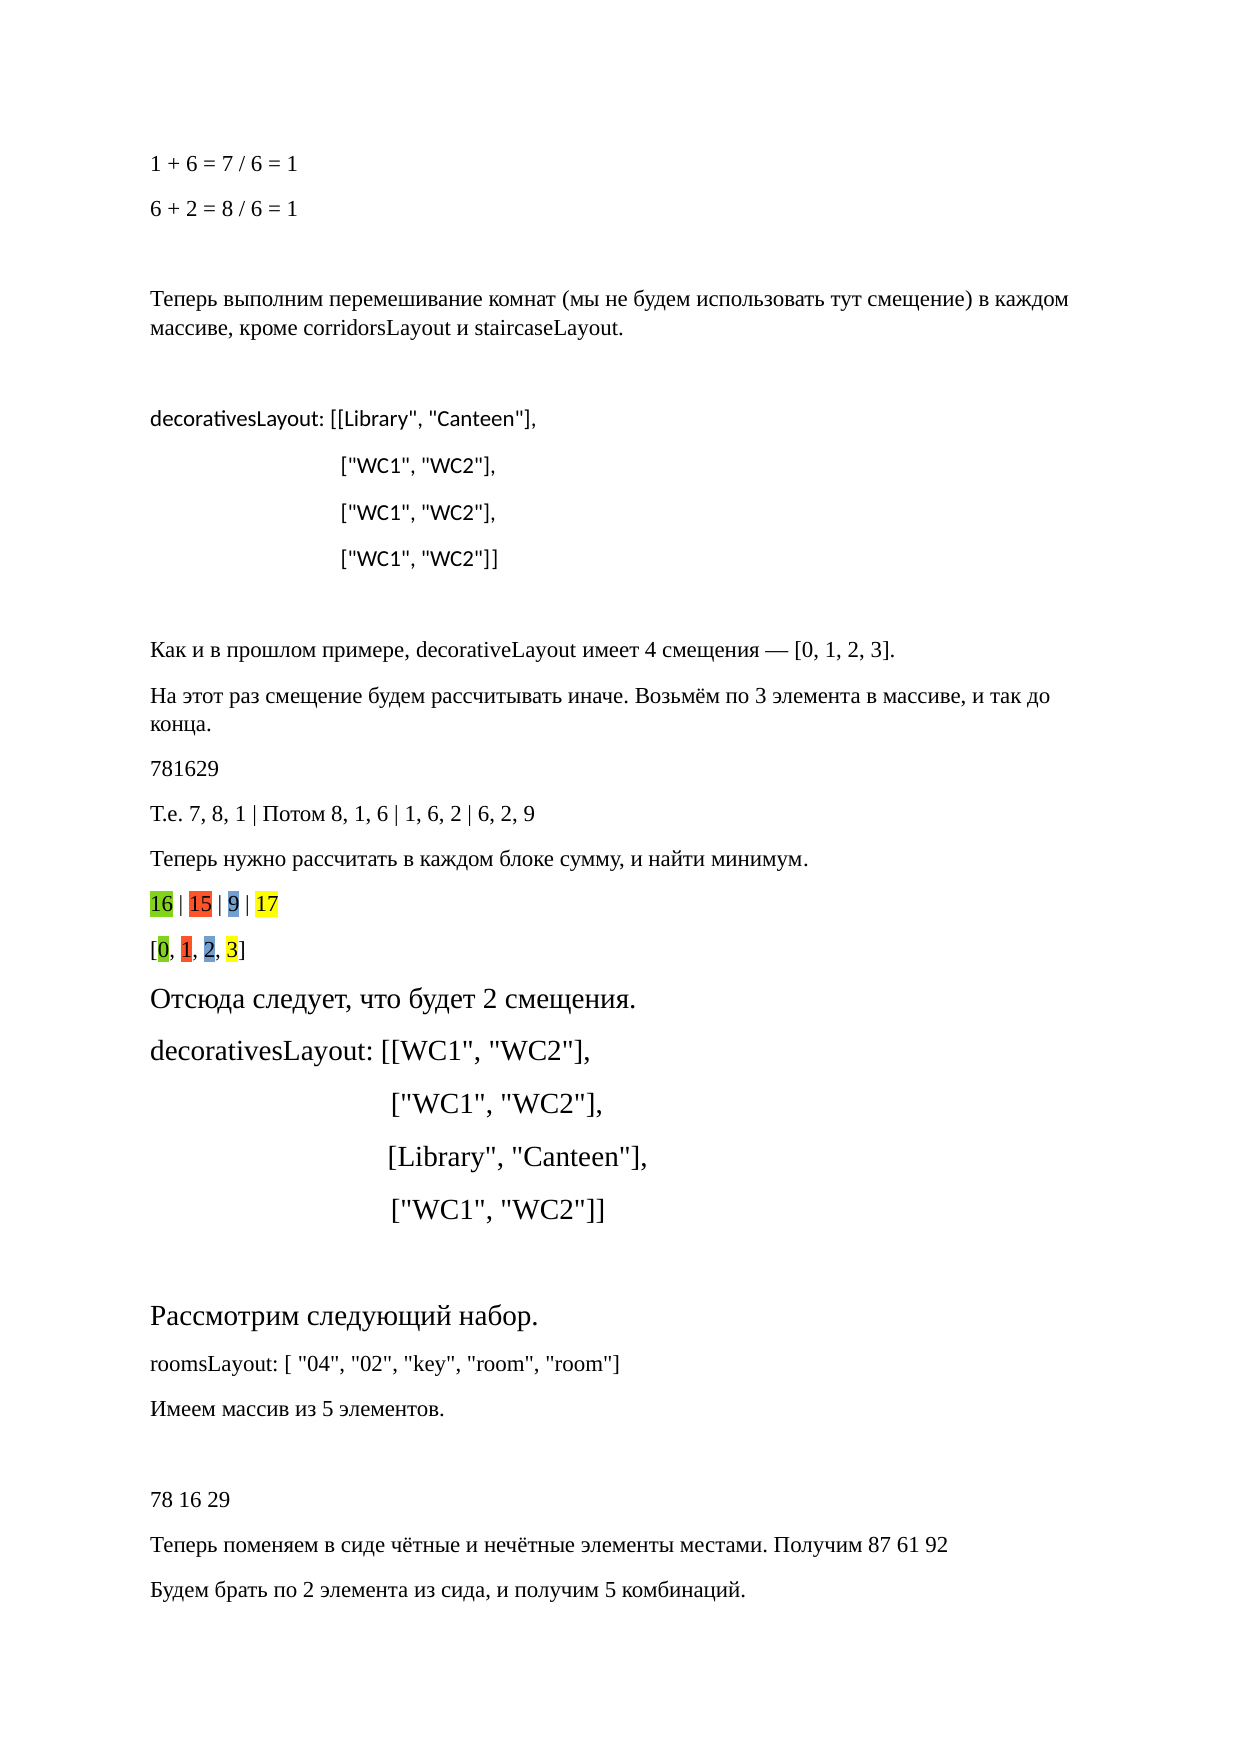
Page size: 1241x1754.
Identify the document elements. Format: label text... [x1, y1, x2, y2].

text [Library", "Canteen"], [150, 1139, 1090, 1173]
text 78 16 29 [150, 1486, 1090, 1512]
text ["WC1", "WC2"]] [150, 544, 1090, 573]
text 1 + 6 = 7 / 6 = 1 [150, 150, 1090, 176]
text Рассмотрим следующий набор. [150, 1298, 1090, 1331]
text decorativesLayout: [[Library", "Canteen"], [150, 404, 1090, 432]
text Теперь нужно рассчитать в каждом блоке сумму, и найти минимум. [150, 845, 1090, 872]
text ["WC1", "WC2"], [150, 1086, 1090, 1120]
text ["WC1", "WC2"]] [150, 1192, 1090, 1226]
text Имеем массив из 5 элементов. [150, 1396, 1090, 1422]
text decorativesLayout: [[WC1", "WC2"], [150, 1033, 1090, 1067]
text Отсюда следует, что будет 2 смещения. [150, 981, 1090, 1014]
text roomsLayout: [ "04", "02", "key", "room", "room"] [150, 1350, 1090, 1377]
text 781629 [150, 755, 1090, 782]
text На этот раз смещение будем рассчитывать иначе. Возьмём по 3 элемента в массиве, и так до конца. [150, 682, 1090, 736]
text Как и в прошлом примере, decorativeLayout имеет 4 смещения — [0, 1, 2, 3]. [150, 637, 1090, 663]
text Будем брать по 2 элемента из сида, и получим 5 комбинаций. [150, 1576, 1090, 1602]
text Теперь выполним перемешивание комнат (мы не будем использовать тут смещение) в каждом массиве, кроме corridorsLayout и staircaseLayout. [150, 285, 1090, 340]
text Теперь поменяем в сиде чётные и нечётные элементы местами. Получим 87 61 92 [150, 1531, 1090, 1557]
text 6 + 2 = 8 / 6 = 1 [150, 195, 1090, 221]
text ["WC1", "WC2"], [150, 451, 1090, 479]
text 16 | 15 | 9 | 17 [150, 891, 1090, 917]
text [0, 1, 2, 3] [150, 936, 1090, 962]
text Т.е. 7, 8, 1 | Потом 8, 1, 6 | 1, 6, 2 | 6, 2, 9 [150, 800, 1090, 827]
text ["WC1", "WC2"], [150, 498, 1090, 526]
